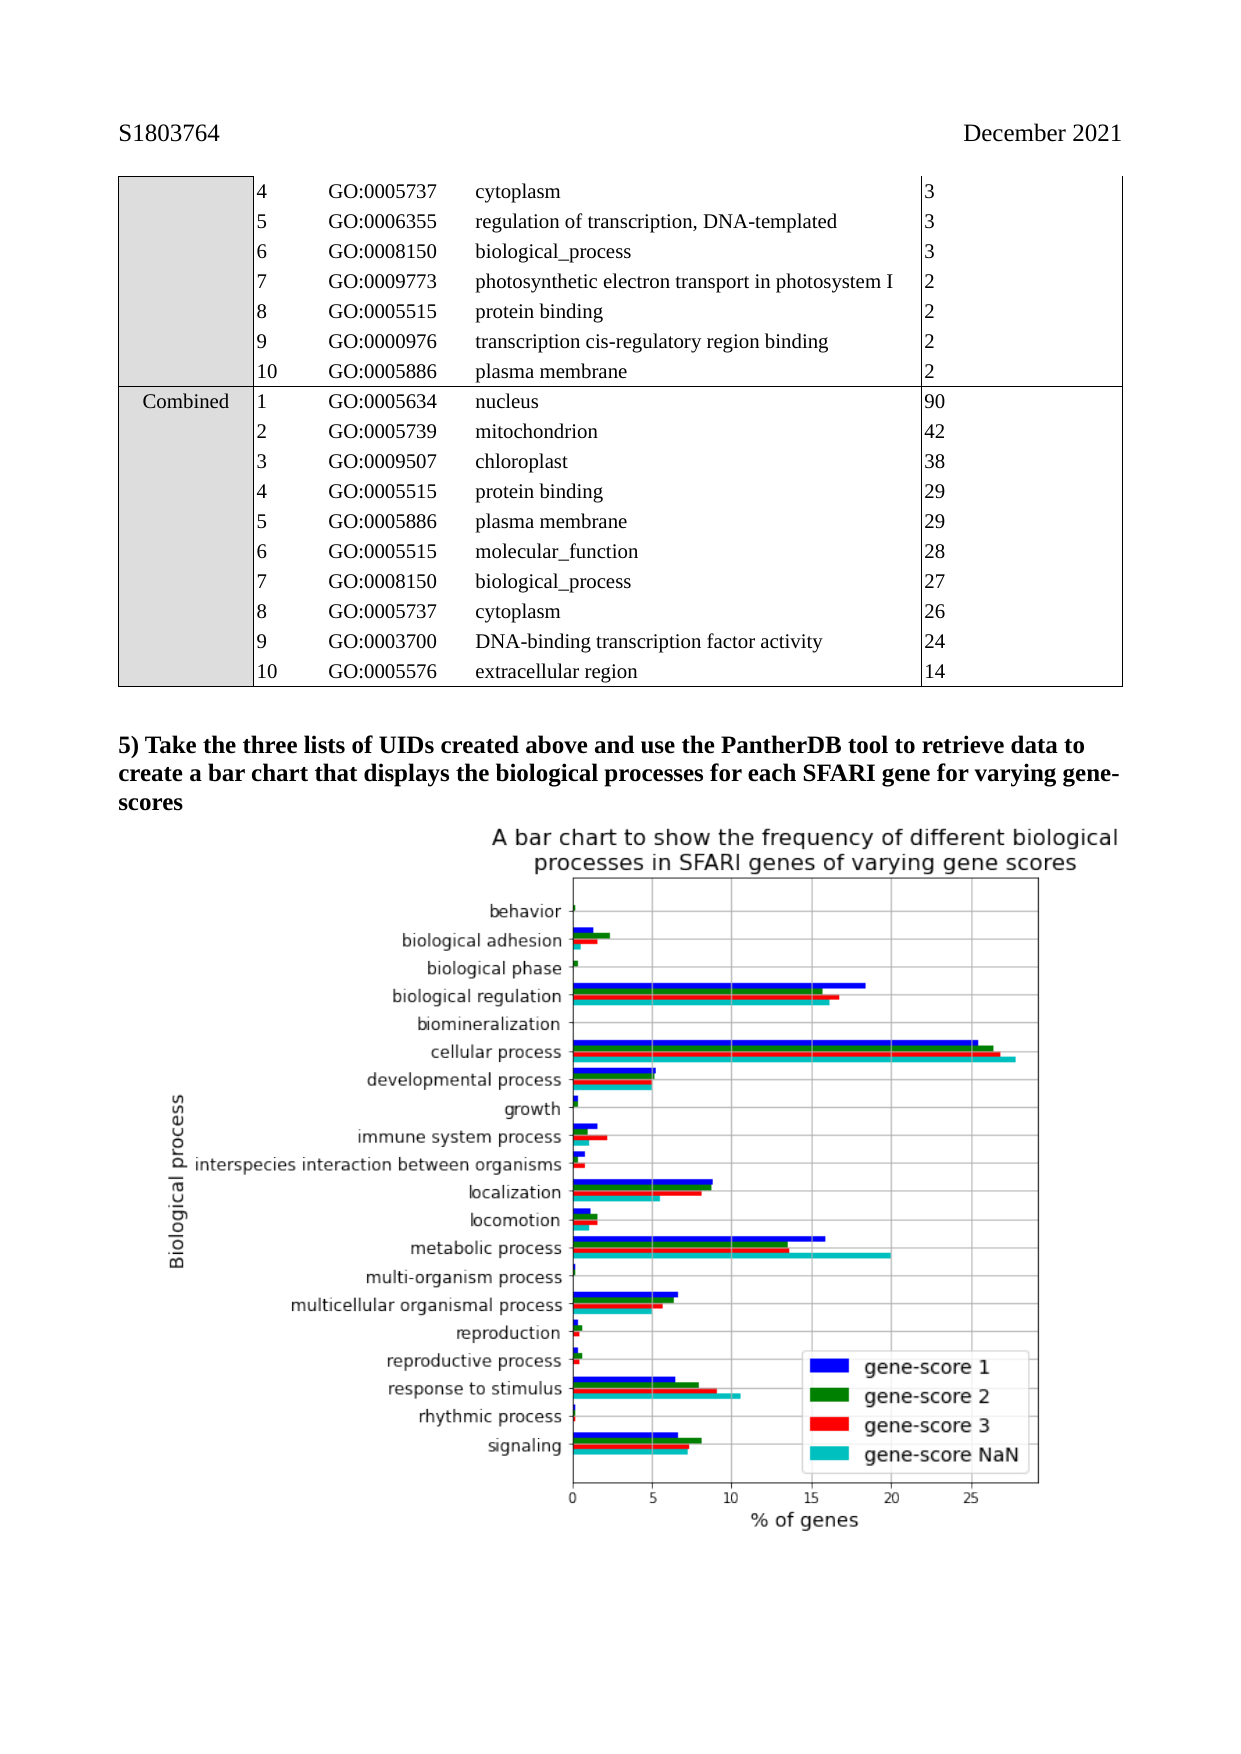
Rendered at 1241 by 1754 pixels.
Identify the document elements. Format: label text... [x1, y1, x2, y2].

table_cell GO:0005515 [325, 476, 472, 506]
table_cell GO:0005886 [325, 356, 472, 386]
table_cell protein binding [472, 296, 921, 326]
table_cell nucleus [472, 387, 921, 416]
table_cell 3 [922, 236, 1122, 266]
table_cell 14 [922, 656, 1122, 686]
table_cell 28 [922, 536, 1122, 566]
table_cell GO:0005515 [325, 536, 472, 566]
table_cell protein binding [472, 476, 921, 506]
table_cell 2 [922, 296, 1122, 326]
table_cell 2 [922, 326, 1122, 356]
table_cell biological_process [472, 236, 921, 266]
table_cell 9 [254, 626, 325, 656]
table_cell GO:0009507 [325, 446, 472, 476]
table_cell transcription cis-regulatory region binding [472, 326, 921, 356]
text 5) Take the three lists of UIDs created above and use the PantherDB tool to retrieve data to create a bar chart that displays the biological processes for each SFARI gene for varying gene-scores [118, 730, 1122, 1569]
table_cell 29 [922, 476, 1122, 506]
table_cell mitochondrion [472, 416, 921, 446]
table_cell 2 [922, 266, 1122, 296]
table_cell 38 [922, 446, 1122, 476]
table_cell extracellular region [472, 656, 921, 686]
table_cell 10 [254, 356, 325, 386]
table_cell GO:0005737 [325, 596, 472, 626]
table_cell DNA-binding transcription factor activity [472, 626, 921, 656]
table_cell 5 [254, 506, 325, 536]
table_cell 2 [254, 416, 325, 446]
table_cell plasma membrane [472, 506, 921, 536]
table_cell cytoplasm [472, 176, 921, 206]
table_cell 4 [254, 176, 325, 206]
table_cell biological_process [472, 566, 921, 596]
table_cell photosynthetic electron transport in photosystem I [472, 266, 921, 296]
table_cell molecular_function [472, 536, 921, 566]
table_cell 7 [254, 566, 325, 596]
table_cell 42 [922, 416, 1122, 446]
table_cell GO:0005737 [325, 176, 472, 206]
table_cell GO:0005739 [325, 416, 472, 446]
table_cell GO:0009773 [325, 266, 472, 296]
table_cell 1 [254, 387, 325, 416]
table_cell plasma membrane [472, 356, 921, 386]
table_cell GO:0008150 [325, 236, 472, 266]
table_cell Combined [119, 387, 253, 686]
table_cell GO:0005634 [325, 387, 472, 416]
table_cell 7 [254, 266, 325, 296]
table_cell 26 [922, 596, 1122, 626]
table_cell 8 [254, 596, 325, 626]
table_cell 10 [254, 656, 325, 686]
table_cell cytoplasm [472, 596, 921, 626]
table_cell [119, 177, 253, 386]
table_cell GO:0005886 [325, 506, 472, 536]
table_cell 4 [254, 476, 325, 506]
table_cell GO:0008150 [325, 566, 472, 596]
table_cell 6 [254, 236, 325, 266]
picture [160, 819, 1127, 1541]
table_cell 3 [254, 446, 325, 476]
table_cell 5 [254, 206, 325, 236]
table_cell 8 [254, 296, 325, 326]
table_cell GO:0005576 [325, 656, 472, 686]
table_cell chloroplast [472, 446, 921, 476]
table_cell GO:0003700 [325, 626, 472, 656]
table_cell 9 [254, 326, 325, 356]
table_cell 3 [922, 206, 1122, 236]
table_cell 6 [254, 536, 325, 566]
table_cell 24 [922, 626, 1122, 656]
table_cell GO:0000976 [325, 326, 472, 356]
table_cell 90 [922, 387, 1122, 416]
table_cell 29 [922, 506, 1122, 536]
table_cell 27 [922, 566, 1122, 596]
table_cell 2 [922, 356, 1122, 386]
table_cell GO:0005515 [325, 296, 472, 326]
table_cell GO:0006355 [325, 206, 472, 236]
table_cell regulation of transcription, DNA-templated [472, 206, 921, 236]
table_cell 3 [922, 176, 1122, 206]
